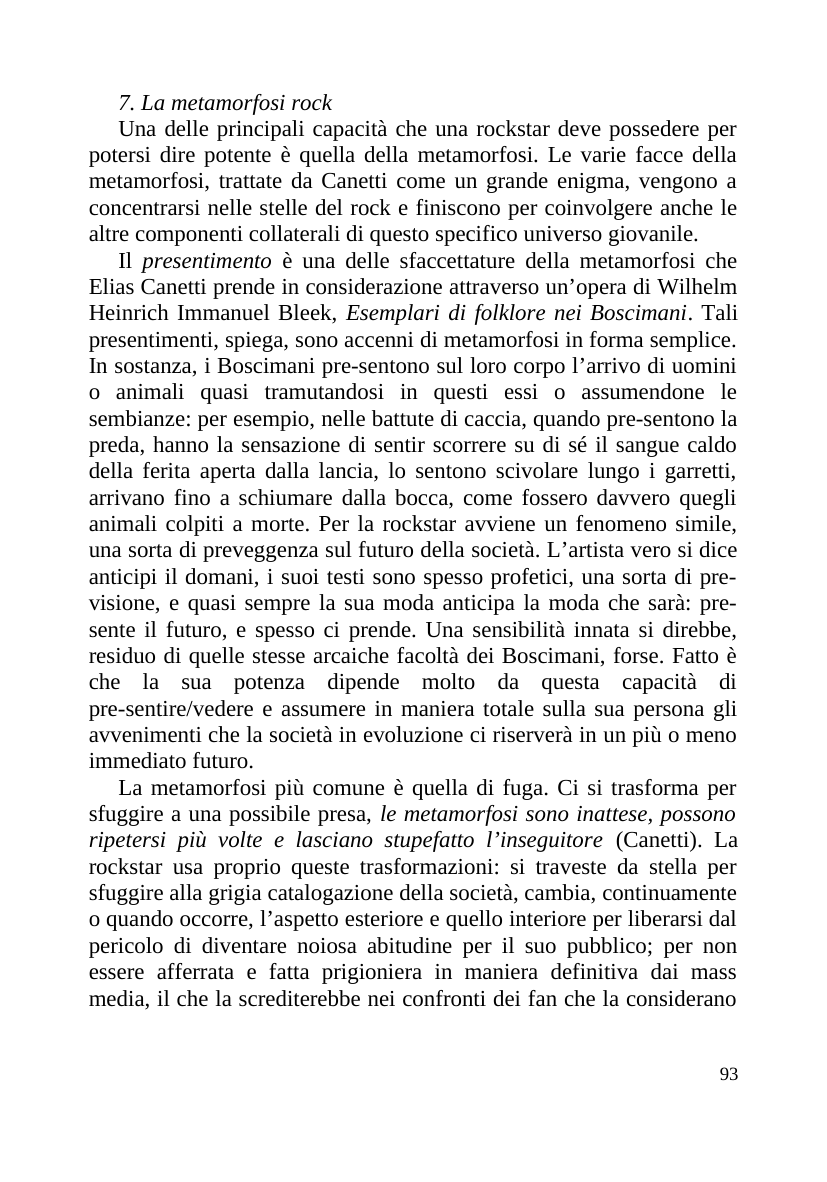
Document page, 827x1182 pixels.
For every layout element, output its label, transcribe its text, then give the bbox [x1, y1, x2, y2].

text Il presentimento è una delle sfaccettature della metamorfosi che Elias Canetti prende in considerazione attraverso un’opera di Wilhelm Heinrich Immanuel Bleek, Esemplari di folklore nei Boscimani. Tali presentimenti, spiega, sono accenni di metamorfosi in forma semplice. In sostanza, i Boscimani pre-sentono sul loro corpo l’arrivo di uomini o animali quasi tramutandosi in questi essi o assumendone le sembianze: per esempio, nelle battute di caccia, quando pre-sentono la preda, hanno la sensazione di sentir scorrere su di sé il sangue caldo della ferita aperta dalla lancia, lo sentono scivolare lungo i garretti, arrivano fino a schiumare dalla bocca, come fossero davvero quegli animali colpiti a morte. Per la rockstar avviene un fenomeno simile, una sorta di preveggenza sul futuro della società. L’artista vero si dice anticipi il domani, i suoi testi sono spesso profetici, una sorta di pre-visione, e quasi sempre la sua moda anticipa la moda che sarà: pre-sente il futuro, e spesso ci prende. Una sensibilità innata si direbbe, residuo di quelle stesse arcaiche facoltà dei Boscimani, forse. Fatto è che la sua potenza dipende molto da questa capacità di pre-sentire/vedere e assumere in maniera totale sulla sua persona gli avvenimenti che la società in evoluzione ci riserverà in un più o meno immediato futuro. [88, 247, 738, 774]
text La metamorfosi più comune è quella di fuga. Ci si trasforma per sfuggire a una possibile presa, le metamorfosi sono inattese, possono ripetersi più volte e lasciano stupefatto l’inseguitore (Canetti). La rockstar usa proprio queste trasformazioni: si traveste da stella per sfuggire alla grigia catalogazione della società, cambia, continuamente o quando occorre, l’aspetto esteriore e quello interiore per liberarsi dal pericolo di diventare noiosa abitudine per il suo pubblico; per non essere afferrata e fatta prigioniera in maniera definitiva dai mass media, il che la screditerebbe nei confronti dei fan che la considerano [88, 774, 738, 1011]
text Una delle principali capacità che una rockstar deve possedere per potersi dire potente è quella della metamorfosi. Le varie facce della metamorfosi, trattate da Canetti come un grande enigma, vengono a concentrarsi nelle stelle del rock e finiscono per coinvolgere anche le altre componenti collaterali di questo specifico universo giovanile. [88, 115, 738, 247]
text 7. La metamorfosi rock [88, 88, 738, 115]
